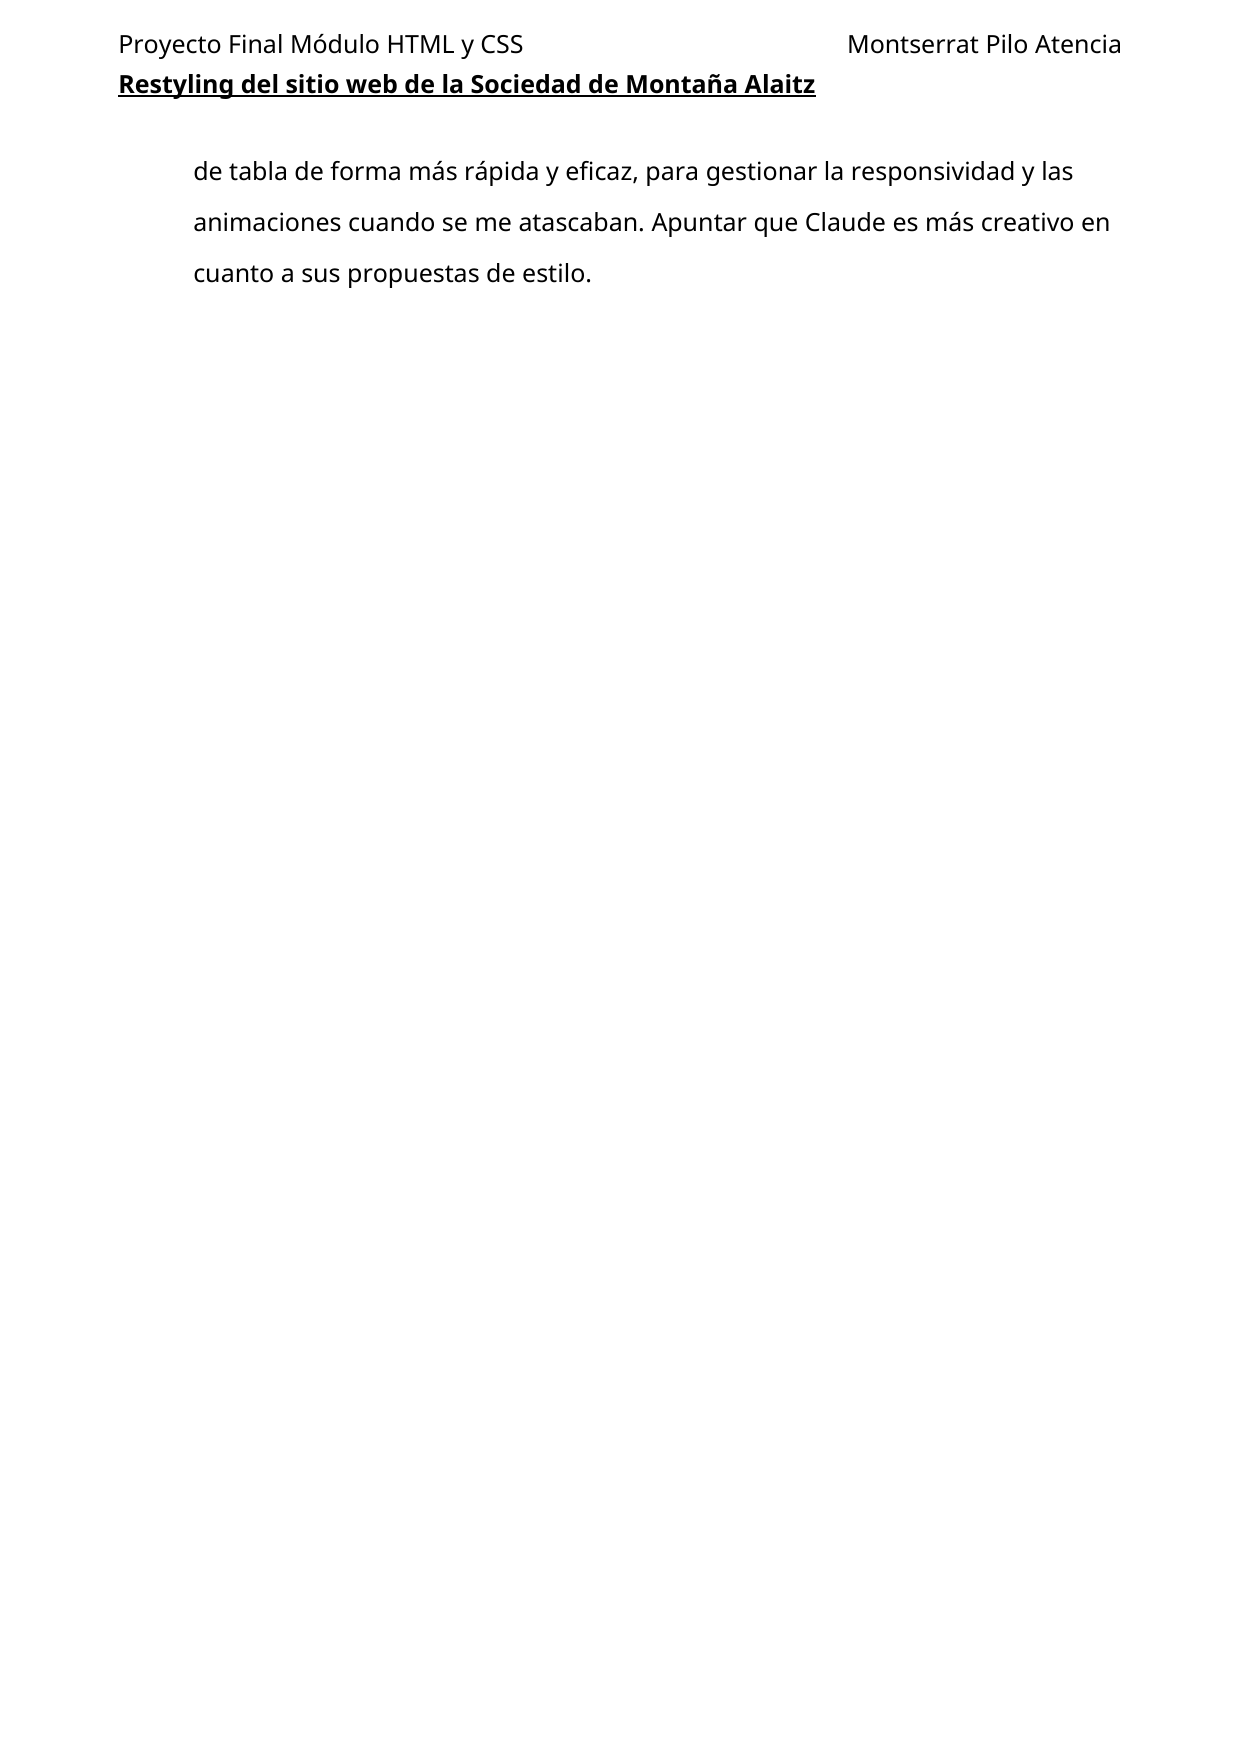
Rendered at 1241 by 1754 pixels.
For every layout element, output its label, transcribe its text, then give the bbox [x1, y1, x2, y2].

list de tabla de forma más rápida y eficaz, para gestionar la responsividad y las animaciones cuando se me atascaban. Apuntar que Claude es más creativo en cuanto a sus propuestas de estilo. [156, 153, 1146, 289]
